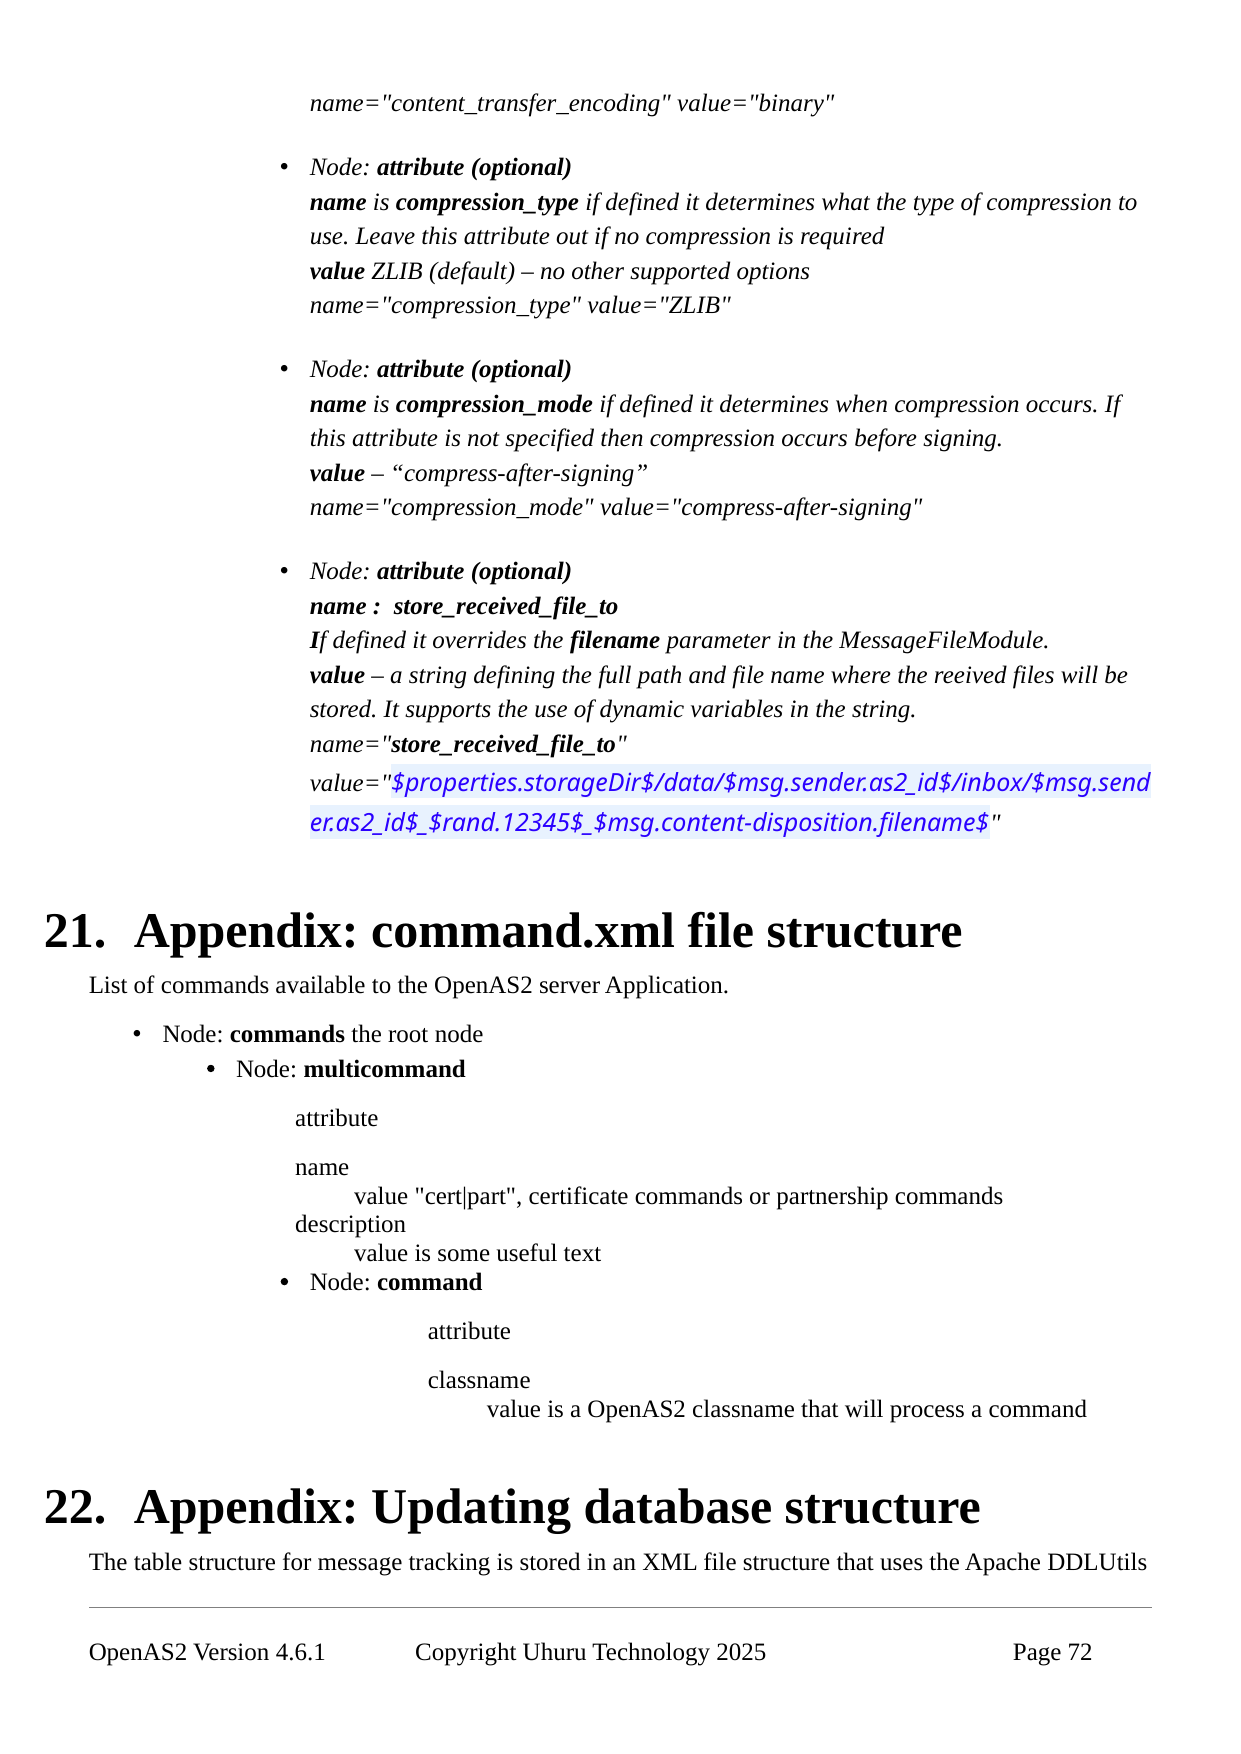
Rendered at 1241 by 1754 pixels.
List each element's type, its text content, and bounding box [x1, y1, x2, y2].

list Node: attribute (optional) name is compression_mode if defined it determines when compression occurs. If this attribute is not specified then compression occurs before signing. value – “compress-after-signing” name="compression_mode" value="compress-after-signing" [280, 354, 1152, 521]
subtitle Appendix: Updating database structure [44, 1477, 1152, 1534]
list Node: multicommand [206, 1054, 1152, 1083]
list value "cert|part", certificate commands or partnership commands [324, 1181, 1152, 1209]
list name="content_transfer_encoding" value="binary" [280, 88, 1152, 117]
list Node: command [280, 1267, 1152, 1296]
list value is some useful text [324, 1238, 1152, 1267]
list Node: attribute (optional) name is compression_type if defined it determines what the type of compression to use. Leave this attribute out if no compression is required value ZLIB (default) – no other supported options name="compression_type" value="ZLIB" [280, 152, 1152, 319]
list value is a OpenAS2 classname that will process a command [457, 1394, 1152, 1423]
list Node: attribute (optional) name : store_received_file_to If defined it overrides the filename parameter in the MessageFileModule. value – a string defining the full path and file name where the reeived files will be stored. It supports the use of dynamic variables in the string. name="store_received_file_to" value="$properties.storageDir$/data/$msg.sender.as2_id$/inbox/$msg.sender.as2_id$_$rand.12345$_$msg.content-disposition.filename$" [280, 556, 1152, 839]
subtitle classname [398, 1365, 1152, 1394]
list attribute [265, 1103, 1152, 1132]
list attribute [398, 1316, 1152, 1345]
subtitle description [265, 1209, 1152, 1238]
list Node: commands the root node [133, 1019, 1152, 1048]
text The table structure for message tracking is stored in an XML file structure that uses the Apache DDLUtils [88, 1547, 1152, 1576]
subtitle name [265, 1152, 1152, 1181]
text List of commands available to the OpenAS2 server Application. [88, 970, 1152, 999]
subtitle Appendix: command.xml file structure [44, 900, 1152, 958]
